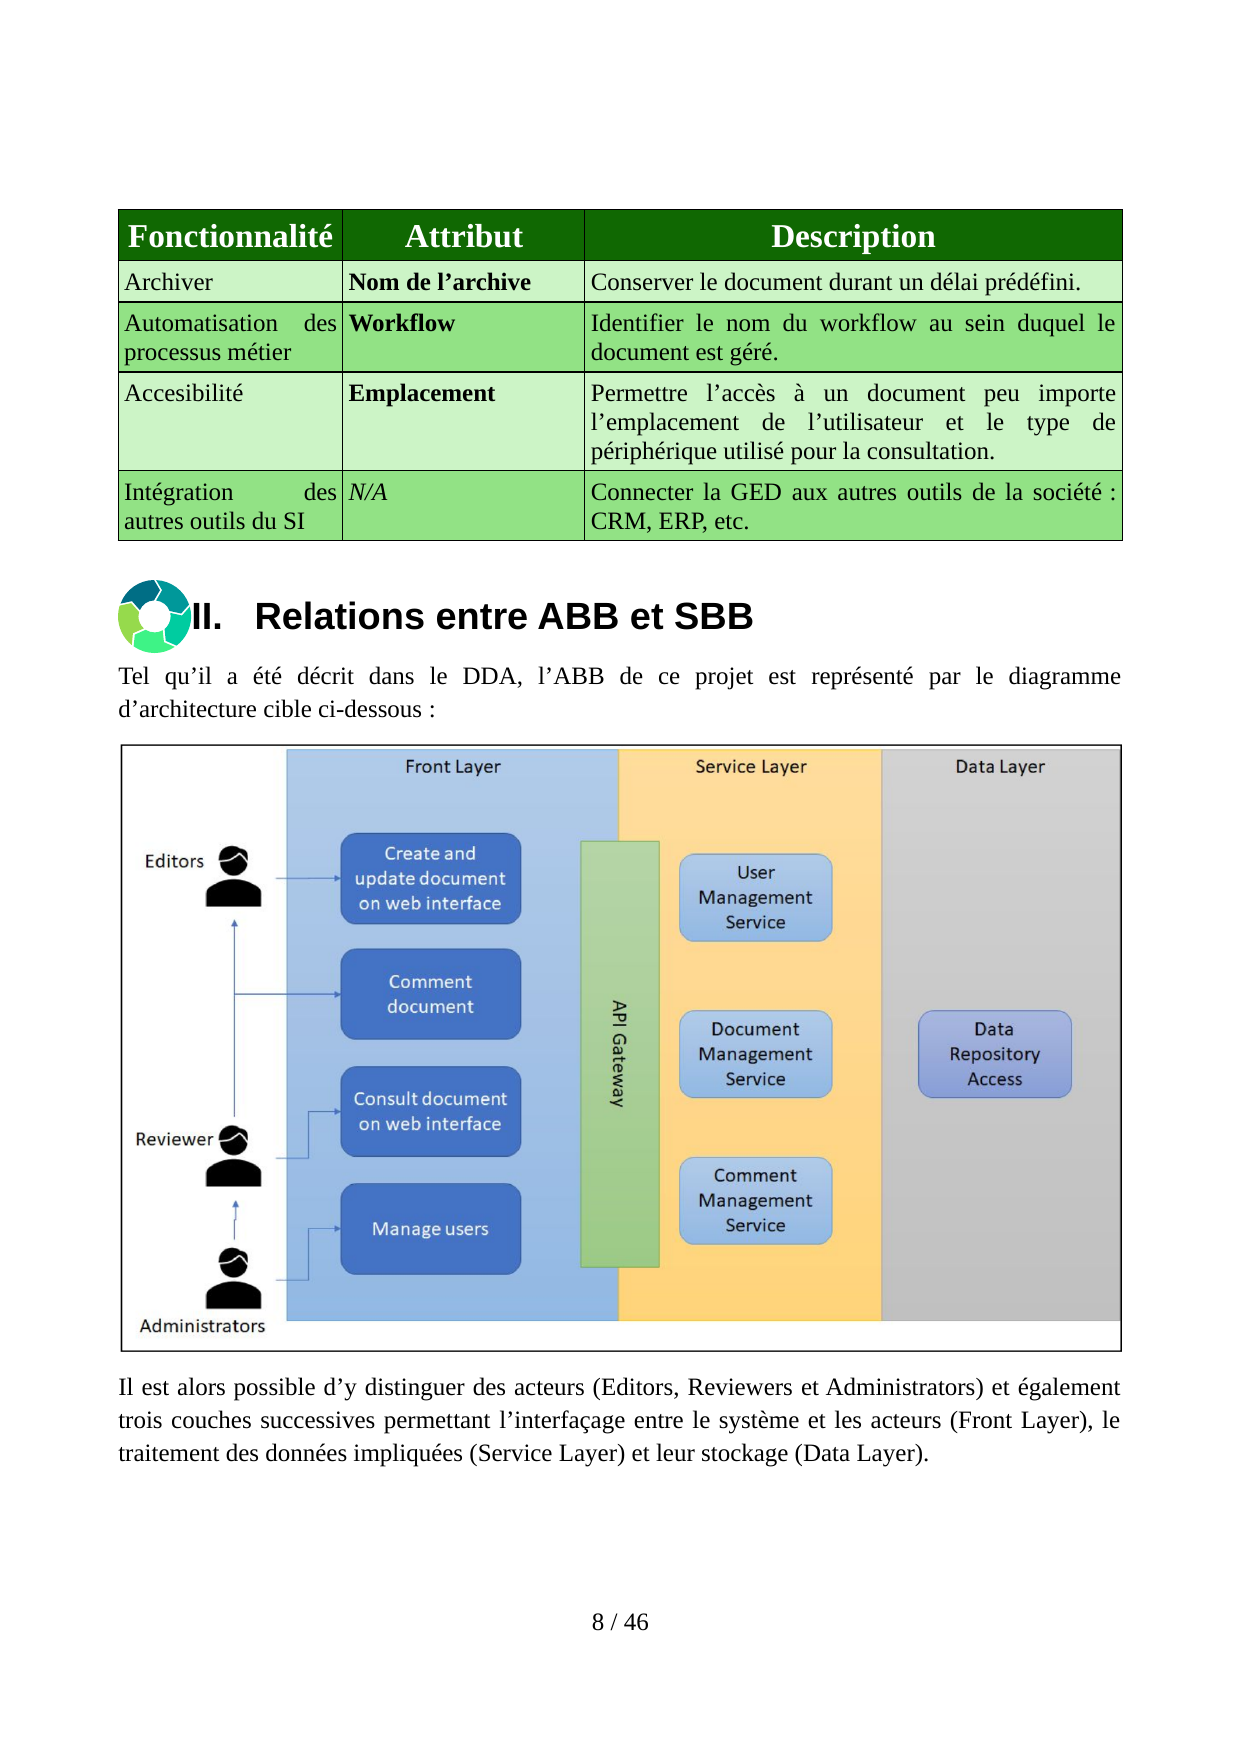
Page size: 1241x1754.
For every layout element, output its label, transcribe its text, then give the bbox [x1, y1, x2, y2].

table_cell Conserver le document durant un délai prédéfini. [585, 261, 1122, 301]
table_cell Archiver [119, 261, 342, 301]
subtitle Relations entre ABB et SBB [184, 594, 1122, 637]
text Il est alors possible d’y distinguer des acteurs (Editors, Reviewers et Administrators) et également trois couches successives permettant l’interfaçage entre le système et les acteurs (Front Layer), le traitement des données impliquées (Service Layer) et leur stockage (Data Layer). [118, 1372, 1122, 1467]
table_cell Automatisation des processus métier [119, 303, 342, 371]
table_header Description [585, 210, 1122, 260]
picture [118, 741, 1123, 1354]
text Tel qu’il a été décrit dans le DDA, l’ABB de ce projet est représenté par le diagramme d’architecture cible ci-dessous : [118, 661, 1122, 723]
table_header Attribut [343, 210, 584, 260]
table_cell Workflow [343, 303, 584, 371]
subtitle [139, 596, 170, 633]
table_cell Emplacement [343, 373, 584, 470]
table_cell Intégration des autres outils du SI [119, 471, 342, 540]
table_cell Nom de l’archive [343, 261, 584, 301]
table_cell Accesibilité [119, 373, 342, 470]
table_header Fonctionnalité [119, 210, 342, 260]
table_cell N/A [343, 471, 584, 540]
table_cell Identifier le nom du workflow au sein duquel le document est géré. [585, 303, 1122, 371]
table_cell Connecter la GED aux autres outils de la société : CRM, ERP, etc. [585, 471, 1122, 540]
table_cell Permettre l’accès à un document peu importe l’emplacement de l’utilisateur et le type de périphérique utilisé pour la consultation. [585, 373, 1122, 470]
